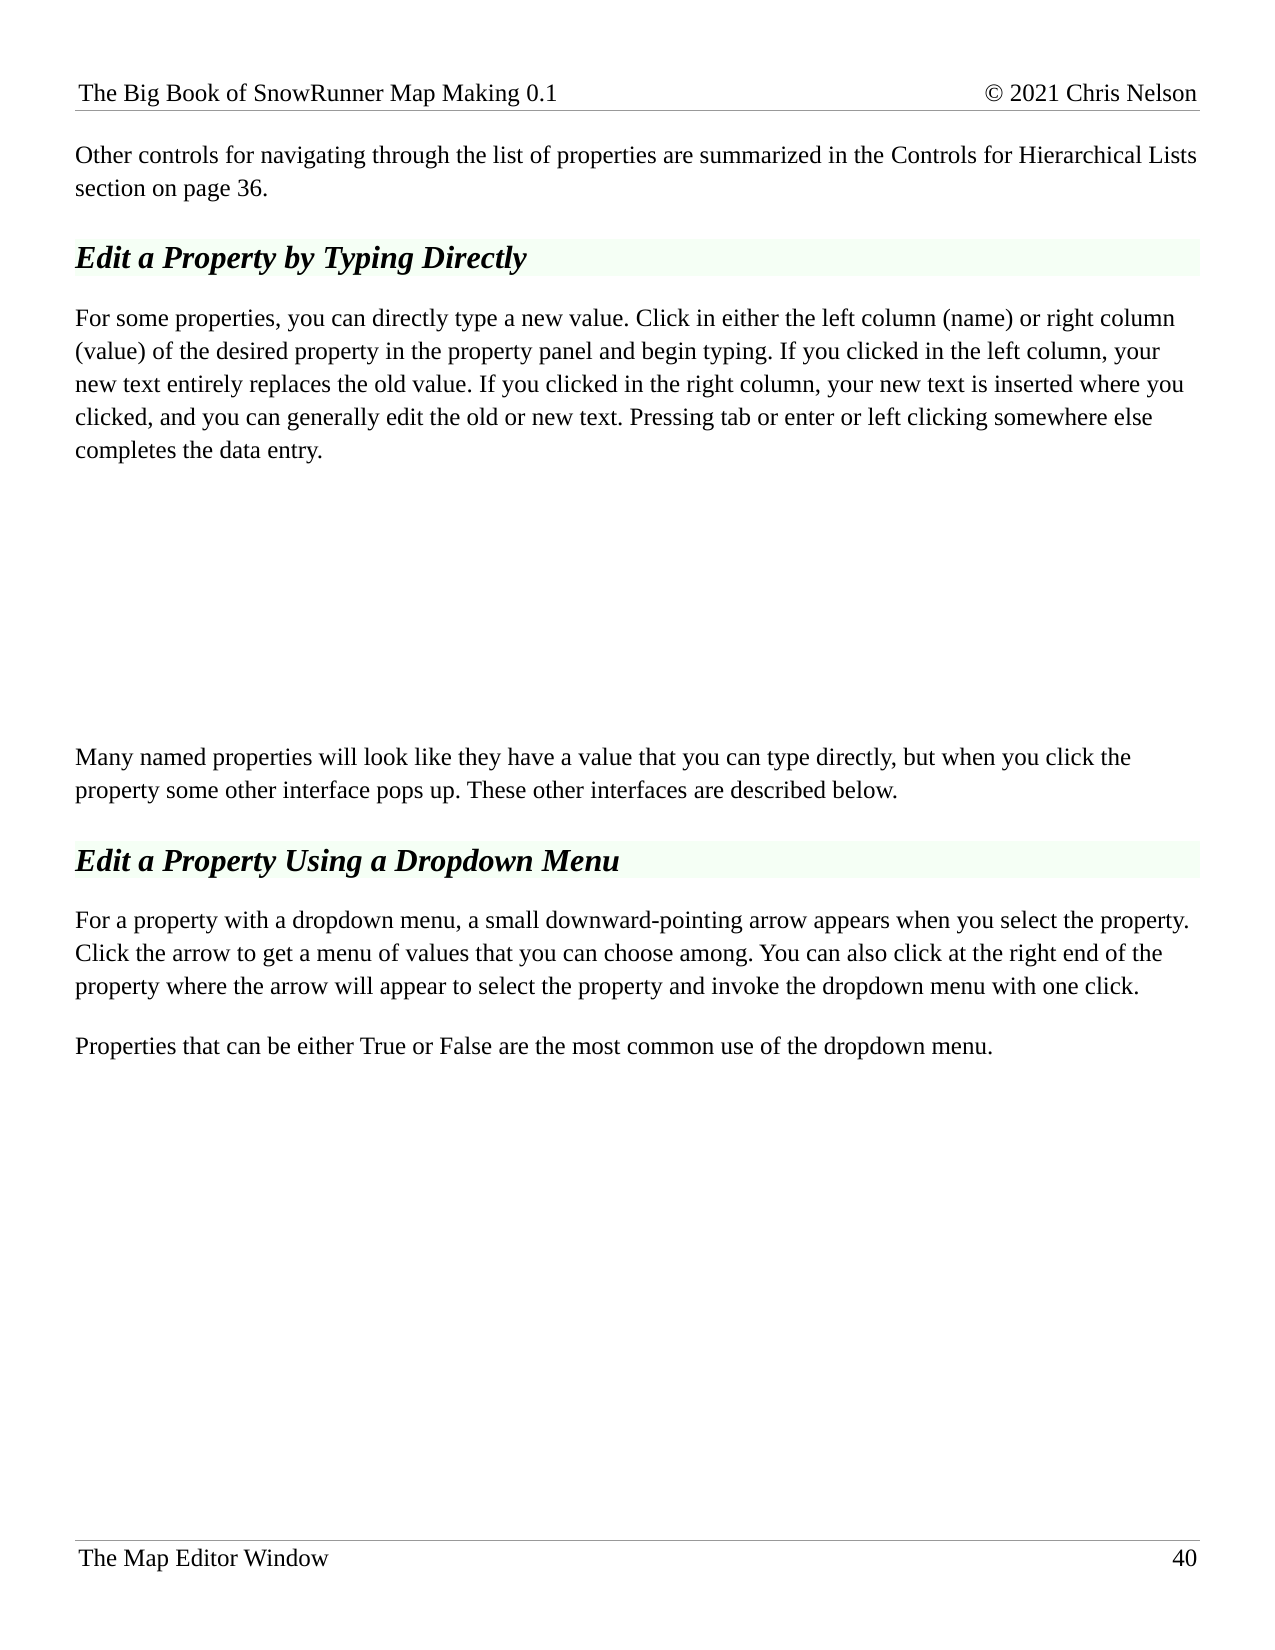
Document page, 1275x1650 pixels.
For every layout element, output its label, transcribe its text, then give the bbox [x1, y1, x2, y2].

text For some properties, you can directly type a new value. Click in either the left column (name) or right column (value) of the desired property in the property panel and begin typing. If you clicked in the left column, your new text entirely replaces the old value. If you clicked in the right column, your new text is inserted where you clicked, and you can generally edit the old or new text. Pressing tab or enter or left clicking somewhere else completes the data entry. [75, 303, 1200, 464]
text Properties that can be either True or False are the most common use of the dropdown menu. [75, 1031, 1200, 1060]
text Many named properties will look like they have a value that you can type directly, but when you click the property some other interface pops up. These other interfaces are described below. [75, 742, 1200, 804]
subtitle Edit a Property Using a Dropdown Menu [75, 841, 1200, 878]
text Other controls for navigating through the list of properties are summarized in the Controls for Hierarchical Lists section on page 36. [75, 140, 1200, 202]
subtitle Edit a Property by Typing Directly [75, 239, 1200, 276]
text For a property with a dropdown menu, a small downward-pointing arrow appears when you select the property. Click the arrow to get a menu of values that you can choose among. You can also click at the right end of the property where the arrow will appear to select the property and invoke the dropdown menu with one click. [75, 905, 1200, 1000]
